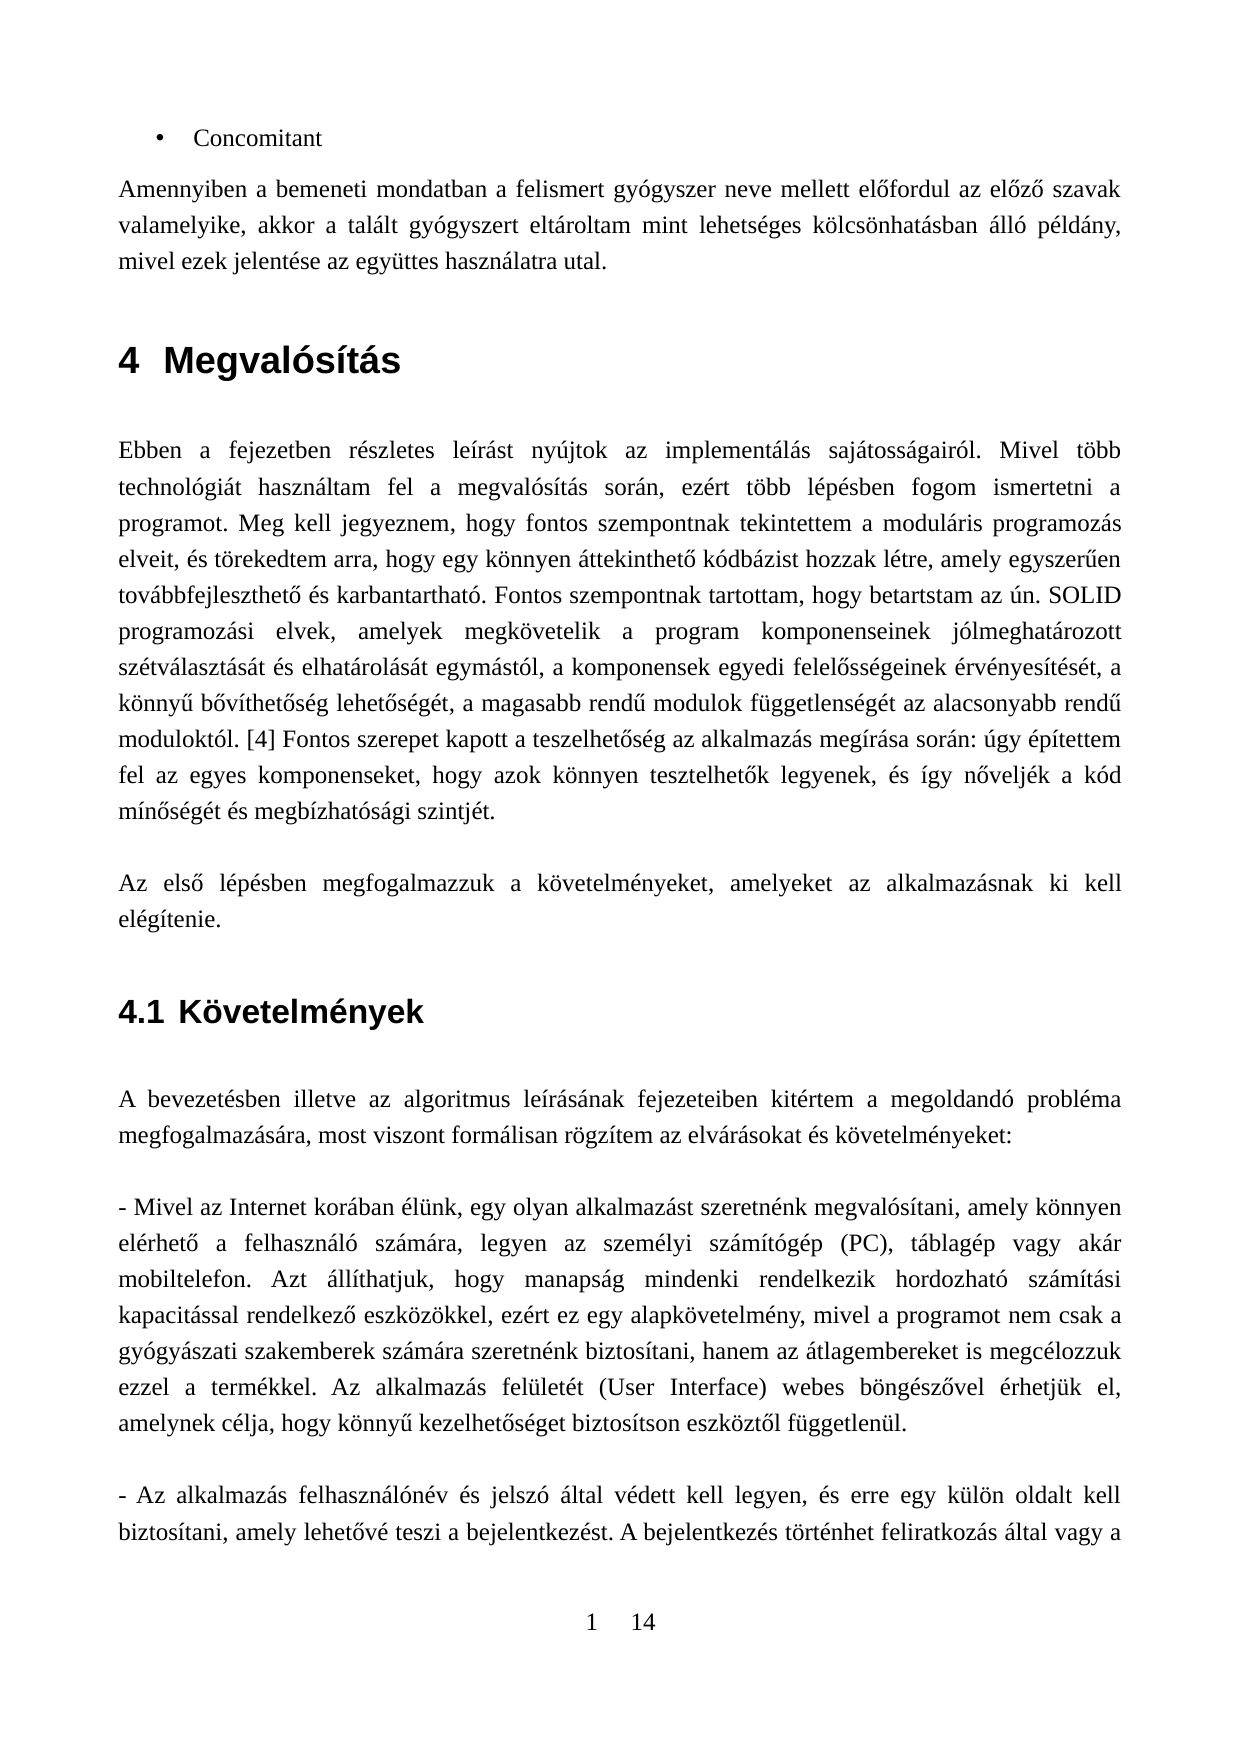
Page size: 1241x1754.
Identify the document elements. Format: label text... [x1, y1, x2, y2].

subtitle - Az alkalmazás felhasználónév és jelszó által védett kell legyen, és erre egy külön oldalt kell biztosítani, amely lehetővé teszi a bejelentkezést. A bejelentkezés történhet feliratkozás által vagy a [118, 1475, 1122, 1547]
subtitle Az első lépésben megfogalmazzuk a követelményeket, amelyeket az alkalmazásnak ki kell elégítenie. [118, 863, 1122, 935]
subtitle A bevezetésben illetve az algoritmus leírásának fejezeteiben kitértem a megoldandó probléma megfogalmazására, most viszont formálisan rögzítem az elvárásokat és követelményeket: [118, 1079, 1122, 1151]
subtitle Követelmények [118, 992, 1122, 1030]
subtitle - Mivel az Internet korában élünk, egy olyan alkalmazást szeretnénk megvalósítani, amely könnyen elérhető a felhasználó számára, legyen az személyi számítógép (PC), táblagép vagy akár mobiltelefon. Azt állíthatjuk, hogy manapság mindenki rendelkezik hordozható számítási kapacitással rendelkező eszközökkel, ezért ez egy alapkövetelmény, mivel a programot nem csak a gyógyászati szakemberek számára szeretnénk biztosítani, hanem az átlagembereket is megcélozzuk ezzel a termékkel. Az alkalmazás felületét (User Interface) webes böngészővel érhetjük el, amelynek célja, hogy könnyű kezelhetőséget biztosítson eszköztől függetlenül. [118, 1187, 1122, 1439]
subtitle Megvalósítás [118, 338, 1122, 382]
subtitle Ebben a fejezetben részletes leírást nyújtok az implementálás sajátosságairól. Mivel több technológiát használtam fel a megvalósítás során, ezért több lépésben fogom ismertetni a programot. Meg kell jegyeznem, hogy fontos szempontnak tekintettem a moduláris programozás elveit, és törekedtem arra, hogy egy könnyen áttekinthető kódbázist hozzak létre, amely egyszerűen továbbfejleszthető és karbantartható. Fontos szempontnak tartottam, hogy betartstam az ún. SOLID programozási elvek, amelyek megkövetelik a program komponenseinek jólmeghatározott szétválasztását és elhatárolását egymástól, a komponensek egyedi felelősségeinek érvényesítését, a könnyű bővíthetőség lehetőségét, a magasabb rendű modulok függetlenségét az alacsonyabb rendű moduloktól. [4] Fontos szerepet kapott a teszelhetőség az alkalmazás megírása során: úgy építettem fel az egyes komponenseket, hogy azok könnyen tesztelhetők legyenek, és így nőveljék a kód mínőségét és megbízhatósági szintjét. [118, 430, 1122, 827]
subtitle Concomitant [156, 118, 1122, 154]
subtitle Amennyiben a bemeneti mondatban a felismert gyógyszer neve mellett előfordul az előző szavak valamelyike, akkor a talált gyógyszert eltároltam mint lehetséges kölcsönhatásban álló példány, mivel ezek jelentése az együttes használatra utal. [118, 169, 1122, 277]
